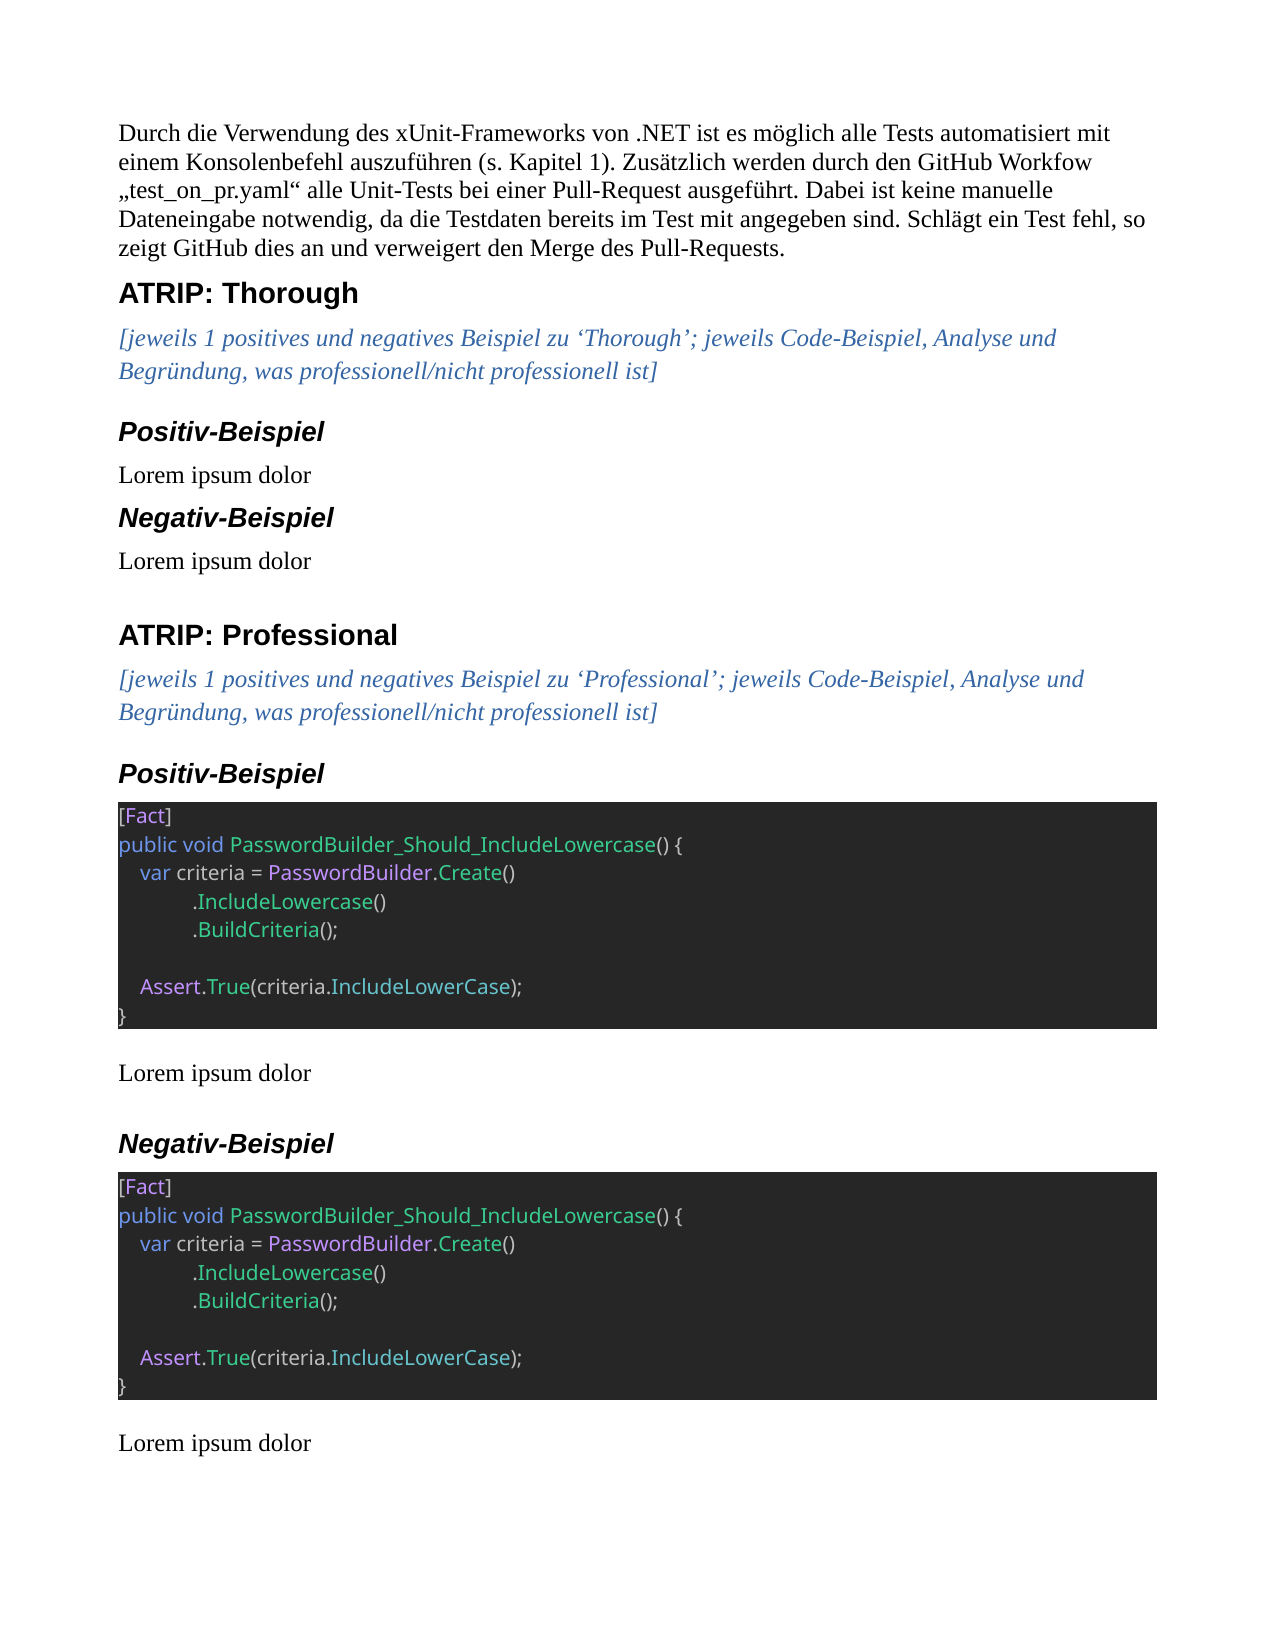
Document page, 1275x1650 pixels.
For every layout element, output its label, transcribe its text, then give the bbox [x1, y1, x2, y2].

subtitle Positiv-Beispiel [118, 757, 1157, 789]
subtitle Negativ-Beispiel [118, 501, 1157, 533]
text Lorem ipsum dolor [118, 546, 1157, 574]
text Lorem ipsum dolor [118, 460, 1157, 489]
text [jeweils 1 positives und negatives Beispiel zu ‘Professional’; jeweils Code-Beispiel, Analyse und Begründung, was professionell/nicht professionell ist] [118, 664, 1157, 726]
text [jeweils 1 positives und negatives Beispiel zu ‘Thorough’; jeweils Code-Beispiel, Analyse und Begründung, was professionell/nicht professionell ist] [118, 323, 1157, 384]
text Lorem ipsum dolor [118, 1428, 1157, 1457]
text Durch die Verwendung des xUnit-Frameworks von .NET ist es möglich alle Tests automatisiert mit einem Konsolenbefehl auszuführen (s. Kapitel 1). Zusätzlich werden durch den GitHub Workfow „test_on_pr.yaml“ alle Unit-Tests bei einer Pull-Request ausgeführt. Dabei ist keine manuelle Dateneingabe notwendig, da die Testdaten bereits im Test mit angegeben sind. Schlägt ein Test fehl, so zeigt GitHub dies an und verweigert den Merge des Pull-Requests. [118, 118, 1157, 262]
subtitle Negativ-Beispiel [118, 1128, 1157, 1160]
subtitle Positiv-Beispiel [118, 416, 1157, 448]
subtitle ATRIP: Thorough [118, 276, 1157, 310]
text [Fact] public void PasswordBuilder_Should_IncludeLowercase() { var criteria = PasswordBuilder.Create() .IncludeLowercase() .BuildCriteria(); Assert.True(criteria.IncludeLowerCase); } [118, 1172, 1157, 1400]
text Lorem ipsum dolor [118, 1058, 1157, 1087]
subtitle ATRIP: Professional [118, 618, 1157, 652]
text [Fact] public void PasswordBuilder_Should_IncludeLowercase() { var criteria = PasswordBuilder.Create() .IncludeLowercase() .BuildCriteria(); Assert.True(criteria.IncludeLowerCase); } [118, 802, 1157, 1029]
